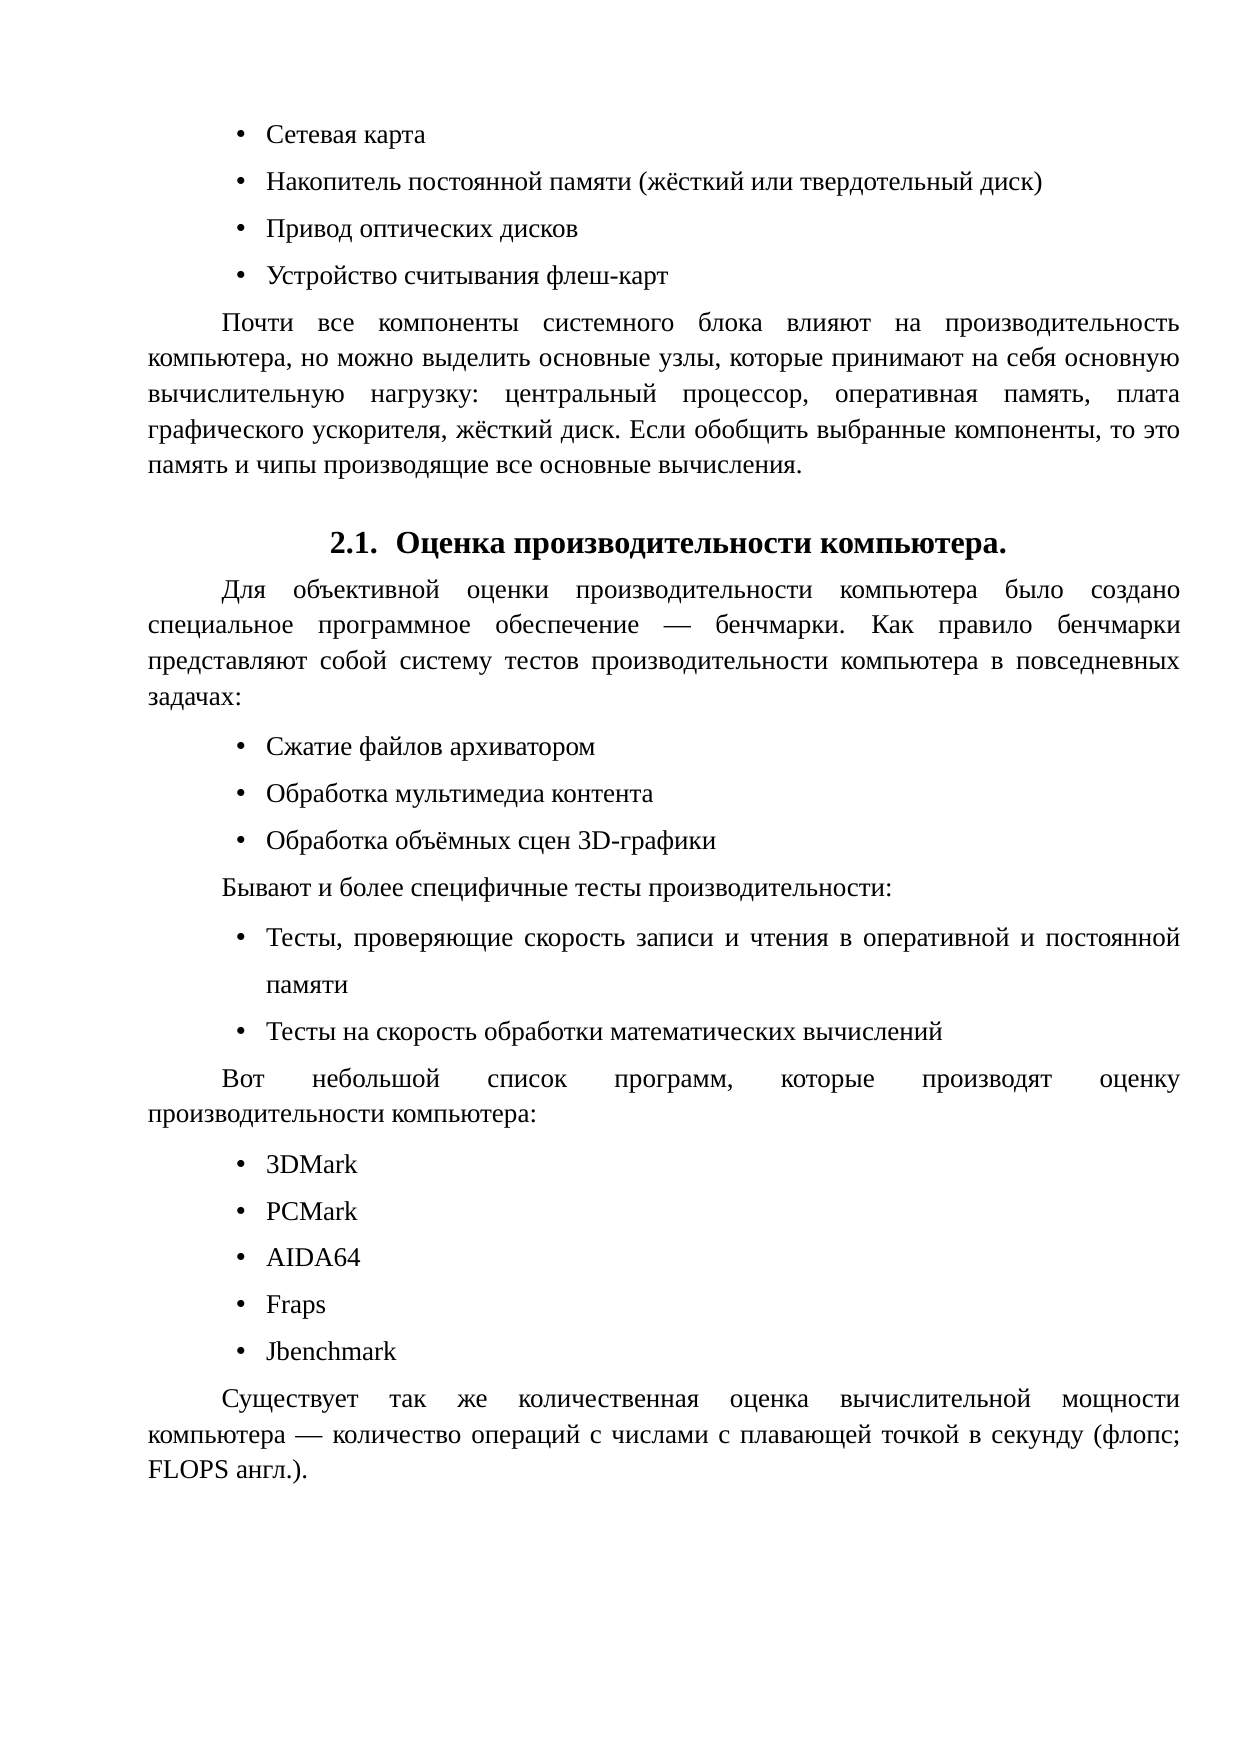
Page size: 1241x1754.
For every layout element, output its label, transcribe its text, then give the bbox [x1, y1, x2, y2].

list Обработка мультимедиа контента [236, 777, 1181, 808]
text Для объективной оценки производительности компьютера было создано специальное программное обеспечение — бенчмарки. Как правило бенчмарки представляют собой систему тестов производительности компьютера в повседневных задачах: [148, 573, 1181, 711]
text Бывают и более специфичные тесты производительности: [148, 871, 1181, 902]
list Jbenchmark [236, 1335, 1181, 1366]
list Тесты, проверяющие скорость записи и чтения в оперативной и постоянной памяти [236, 921, 1181, 999]
list Тесты на скорость обработки математических вычислений [236, 1015, 1181, 1046]
list AIDA64 [236, 1241, 1181, 1273]
list Fraps [236, 1288, 1181, 1319]
text Вот небольшой список программ, которые производят оценку производительности компьютера: [148, 1062, 1181, 1128]
list Сетевая карта [236, 118, 1181, 149]
list 3DMark [236, 1148, 1181, 1179]
text Существует так же количественная оценка вычислительной мощности компьютера — количество операций с числами с плавающей точкой в секунду (флопс; FLOPS англ.). [148, 1382, 1181, 1485]
subtitle Оценка производительности компьютера. [148, 524, 1181, 561]
list Устройство считывания флеш-карт [236, 259, 1181, 290]
list Накопитель постоянной памяти (жёсткий или твердотельный диск) [236, 165, 1181, 196]
list Привод оптических дисков [236, 212, 1181, 243]
list Обработка объёмных сцен 3D-графики [236, 824, 1181, 855]
list Сжатие файлов архиватором [236, 730, 1181, 762]
text Почти все компоненты системного блока влияют на производительность компьютера, но можно выделить основные узлы, которые принимают на себя основную вычислительную нагрузку: центральный процессор, оперативная память, плата графического ускорителя, жёсткий диск. Если обобщить выбранные компоненты, то это память и чипы производящие все основные вычисления. [148, 306, 1181, 480]
list PCMark [236, 1194, 1181, 1226]
